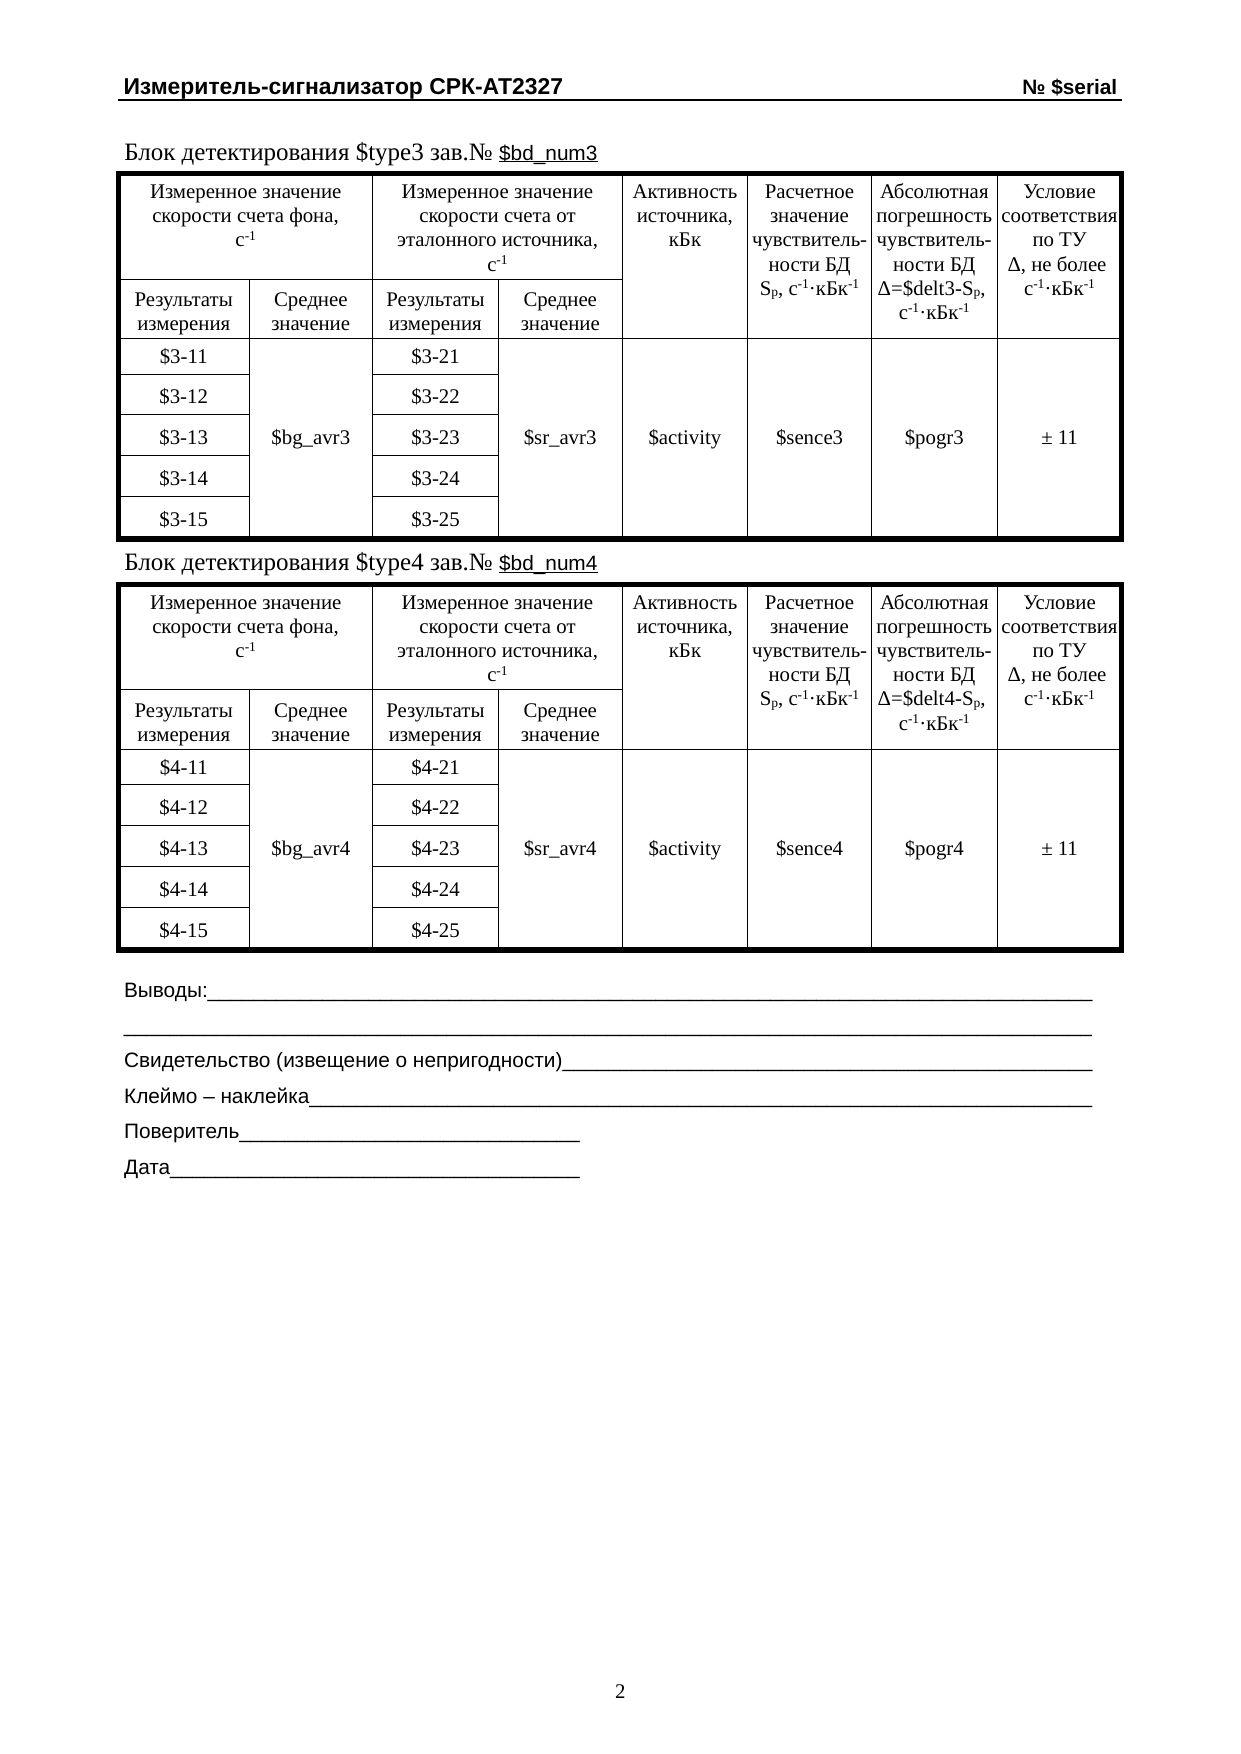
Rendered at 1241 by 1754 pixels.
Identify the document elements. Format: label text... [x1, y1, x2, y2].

table_cell Расчетное значение чувствитель-ности БД Sp, с-1·кБк-1 [748, 587, 871, 749]
table_cell $4-15 [121, 908, 249, 947]
table_cell $4-24 [373, 867, 498, 907]
table_cell $4-22 [373, 785, 498, 825]
table_cell Клеймо – наклейка [118, 1078, 1122, 1113]
table_cell $4-14 [121, 867, 249, 907]
table_cell $3-22 [373, 375, 498, 414]
table_cell Расчетное значение чувствитель-ности БД Sp, с-1·кБк-1 [748, 176, 871, 338]
table_cell Среднее значение [250, 280, 372, 338]
table_cell Абсолютная погрешность чувствитель-ности БД Δ=$delt4-Sp, с-1·кБк-1 [872, 587, 997, 749]
table_cell $3-23 [373, 415, 498, 455]
table_cell Измеренное значение скорости счета от эталонного источника, с-1 [373, 587, 622, 689]
table_cell ± 11 [998, 750, 1119, 947]
table_cell Результаты измерения [121, 280, 249, 338]
table_cell Абсолютная погрешность чувствитель-ности БД Δ=$delt3-Sp, с-1·кБк-1 [872, 176, 997, 338]
table_cell $4-12 [121, 785, 249, 825]
table_header Выводы: [118, 972, 1122, 1007]
table_cell $sr_avr4 [499, 750, 622, 947]
table_cell Среднее значение [499, 280, 622, 338]
table_cell Среднее значение [499, 690, 622, 749]
table_cell $3-21 [373, 339, 498, 373]
table_cell $sence3 [748, 339, 871, 536]
table_cell $bg_avr3 [250, 339, 372, 536]
table_cell ± 11 [998, 339, 1119, 536]
table_cell $3-15 [121, 497, 249, 536]
table_cell [118, 1007, 1122, 1042]
table_cell Измеренное значение скорости счета фона, с-1 [121, 587, 372, 689]
table_cell Измеренное значение скорости счета фона, с-1 [121, 176, 372, 278]
table_cell $4-25 [373, 908, 498, 947]
table_cell Активность источника, кБк [623, 587, 747, 749]
table_cell $3-14 [121, 456, 249, 496]
table_cell $3-25 [373, 497, 498, 536]
table_cell Активность источника, кБк [623, 176, 747, 338]
table_cell Дата [118, 1149, 1122, 1184]
table_cell Условие соответствия по ТУ Δ, не более с-1·кБк-1 [998, 176, 1119, 338]
table_cell $4-23 [373, 826, 498, 866]
table_cell $3-12 [121, 375, 249, 414]
table_header Блок детектирования $type4 зав.№ $bd_num4 [118, 542, 1122, 582]
table_cell $3-11 [121, 339, 249, 373]
table_cell $4-21 [373, 750, 498, 784]
table_cell $4-13 [121, 826, 249, 866]
table_cell Измеренное значение скорости счета от эталонного источника, с-1 [373, 176, 622, 278]
table_cell $pogr4 [872, 750, 997, 947]
table_cell Поверитель [118, 1113, 1122, 1149]
table_cell Результаты измерения [373, 690, 498, 749]
table_cell $3-13 [121, 415, 249, 455]
table_cell Условие соответствия по ТУ Δ, не более с-1·кБк-1 [998, 587, 1119, 749]
table_cell Среднее значение [250, 690, 372, 749]
table_cell Результаты измерения [121, 690, 249, 749]
table_header Блок детектирования $type3 зав.№ $bd_num3 [118, 131, 1122, 171]
table_cell $sence4 [748, 750, 871, 947]
table_cell $pogr3 [872, 339, 997, 536]
table_cell $bg_avr4 [250, 750, 372, 947]
table_cell $activity [623, 750, 747, 947]
table_cell Свидетельство (извещение о непригодности) [118, 1043, 1122, 1078]
table_cell $3-24 [373, 456, 498, 496]
table_cell $4-11 [121, 750, 249, 784]
table_cell Результаты измерения [373, 280, 498, 338]
table_cell $sr_avr3 [499, 339, 622, 536]
table_cell $activity [623, 339, 747, 536]
